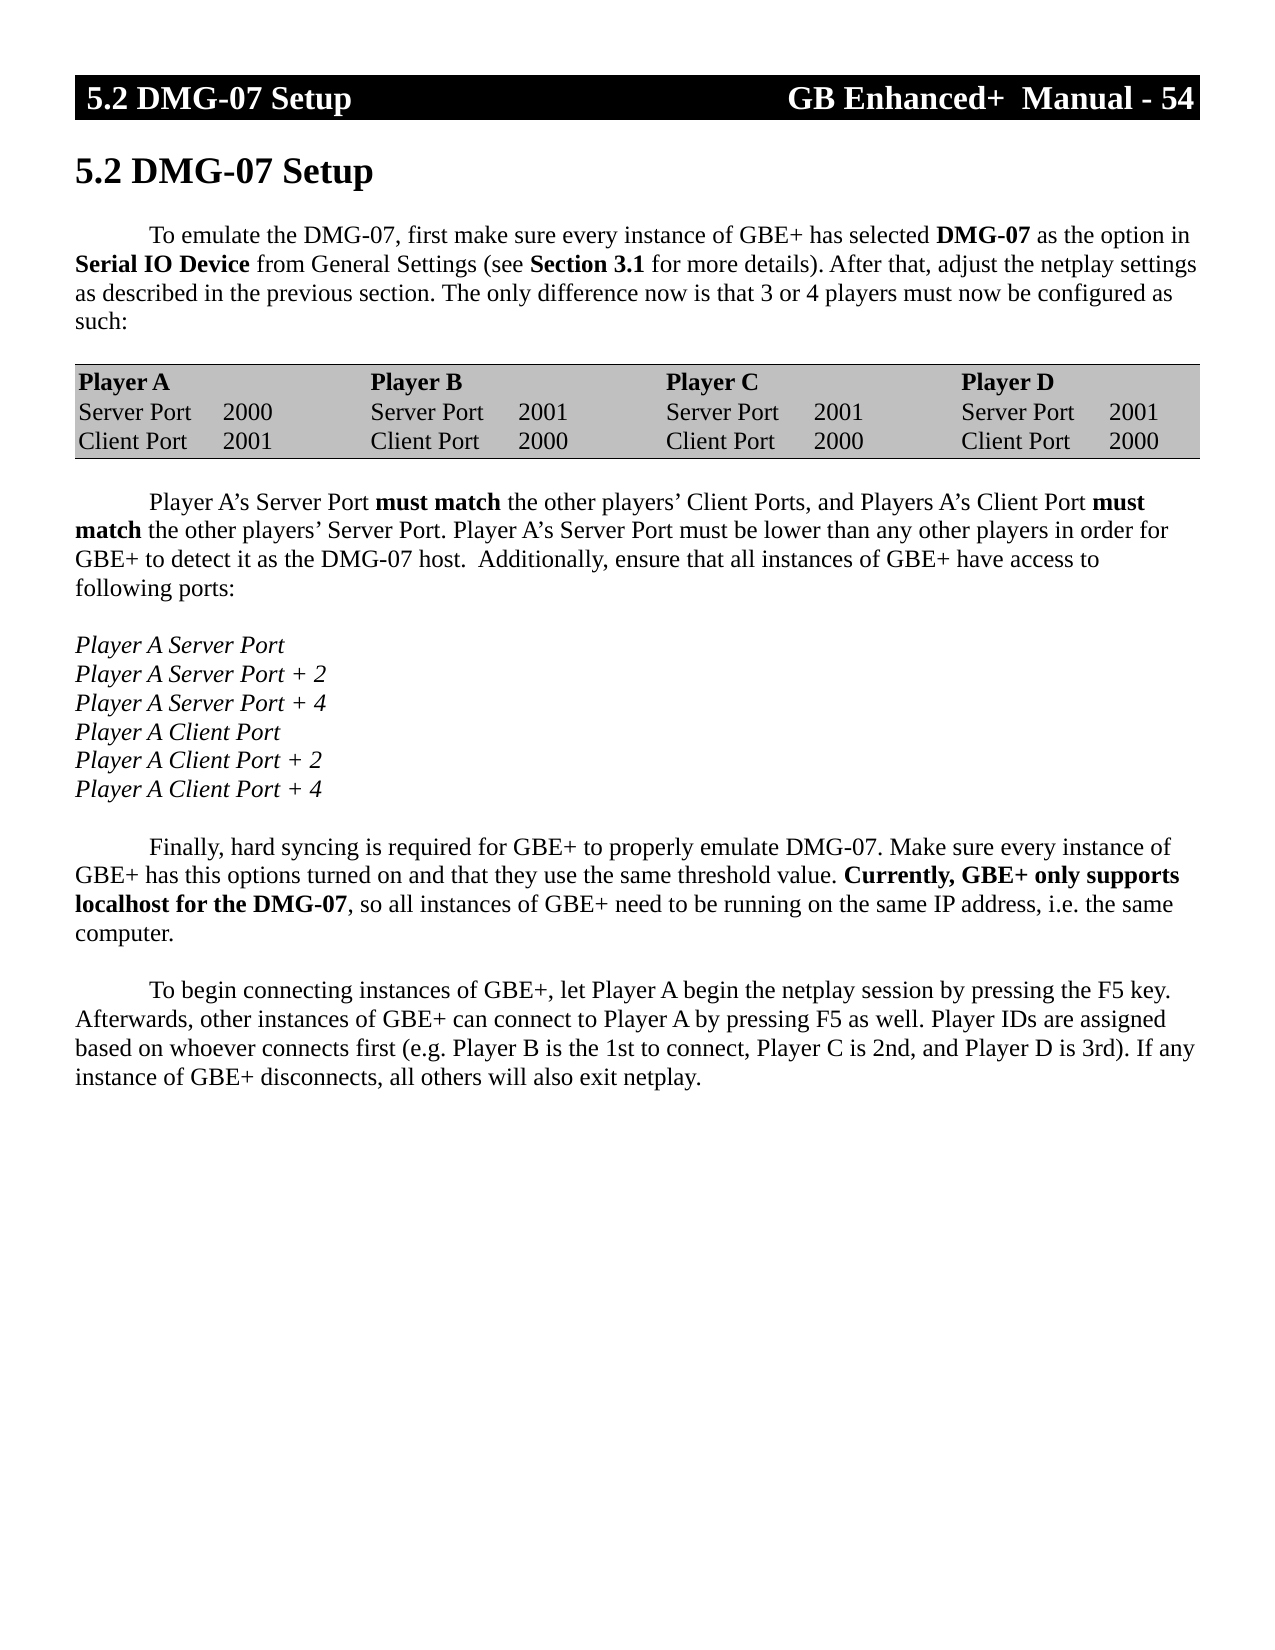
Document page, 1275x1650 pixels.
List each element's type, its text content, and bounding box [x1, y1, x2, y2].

text Player A Server Port [75, 631, 1200, 659]
text Player A Server Port + 2 [75, 659, 1200, 688]
text Player A Player B Player C Player D [75, 365, 1200, 393]
text 5.2 DMG-07 Setup [75, 148, 1200, 191]
text Player A Client Port [75, 717, 1200, 746]
text Client Port 2001 Client Port 2000 Client Port 2000 Client Port 2000 [75, 423, 1200, 458]
text Player A Server Port + 4 [75, 688, 1200, 717]
text To begin connecting instances of GBE+, let Player A begin the netplay session by pressing the F5 key. Afterwards, other instances of GBE+ can connect to Player A by pressing F5 as well. Player IDs are assigned based on whoever connects first (e.g. Player B is the 1st to connect, Player C is 2nd, and Player D is 3rd). If any instance of GBE+ disconnects, all others will also exit netplay. [75, 976, 1200, 1091]
text Player A Client Port + 2 [75, 746, 1200, 774]
text Finally, hard syncing is required for GBE+ to properly emulate DMG-07. Make sure every instance of GBE+ has this options turned on and that they use the same threshold value. Currently, GBE+ only supports localhost for the DMG-07, so all instances of GBE+ need to be running on the same IP address, i.e. the same computer. [75, 832, 1200, 947]
text Player A Client Port + 4 [75, 774, 1200, 803]
text To emulate the DMG-07, first make sure every instance of GBE+ has selected DMG-07 as the option in Serial IO Device from General Settings (see Section 3.1 for more details). After that, adjust the netplay settings as described in the previous section. The only difference now is that 3 or 4 players must now be configured as such: [75, 220, 1200, 335]
text Player A’s Server Port must match the other players’ Client Ports, and Players A’s Client Port must match the other players’ Server Port. Player A’s Server Port must be lower than any other players in order for GBE+ to detect it as the DMG-07 host. Additionally, ensure that all instances of GBE+ have access to following ports: [75, 487, 1200, 602]
text 5.2 DMG-07 Setup GB Enhanced+ Manual - 54 [75, 75, 1200, 119]
text Server Port 2000 Server Port 2001 Server Port 2001 Server Port 2001 [75, 393, 1200, 423]
